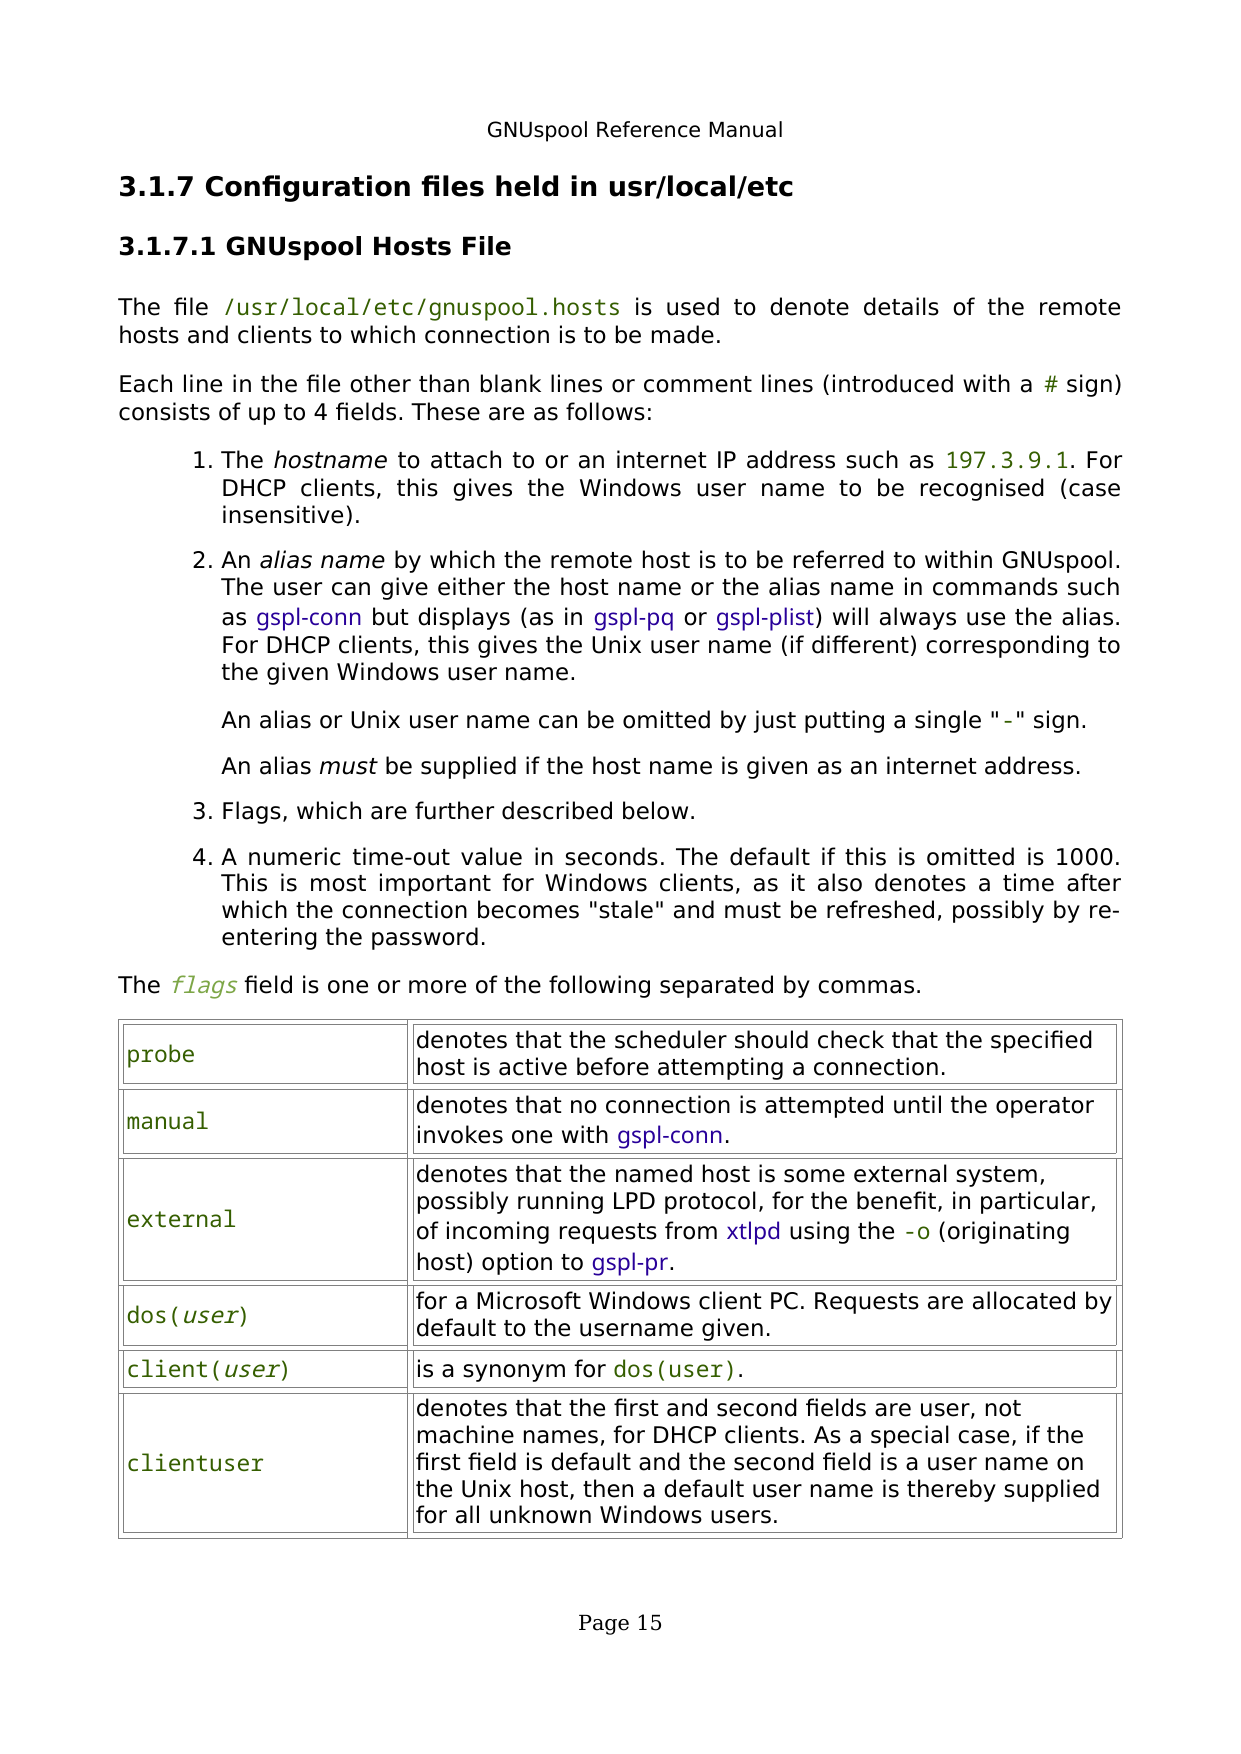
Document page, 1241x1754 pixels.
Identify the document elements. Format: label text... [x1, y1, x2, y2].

table_header probe [119, 1020, 407, 1089]
list An alias name by which the remote host is to be referred to within GNUspool. The user can give either the host name or the alias name in commands such as gspl-conn but displays (as in gspl-pq or gspl-plist) will always use the alias. For DHCP clients, this gives the Unix user name (if different) corresponding to the given Windows user name. [192, 547, 1122, 686]
list A numeric time-out value in seconds. The default if this is omitted is 1000. This is most important for Windows clients, as it also denotes a time after which the connection becomes "stale" and must be refreshed, possibly by re-entering the password. [192, 844, 1122, 951]
table_cell client(user) [119, 1351, 407, 1393]
table_cell is a synonym for dos(user). [408, 1351, 1122, 1393]
text The file /usr/local/etc/gnuspool.hosts is used to denote details of the remote hosts and clients to which connection is to be made. [118, 291, 1122, 349]
list An alias must be supplied if the host name is given as an internet address. [192, 753, 1122, 780]
table_cell clientuser [119, 1394, 407, 1538]
list Flags, which are further described below. [192, 798, 1122, 825]
text The flags field is one or more of the following separated by commas. [118, 969, 1122, 1000]
list The hostname to attach to or an internet IP address such as 197.3.9.1. For DHCP clients, this gives the Windows user name to be recognised (case insensitive). [192, 444, 1122, 529]
table_cell denotes that the named host is some external system, possibly running LPD protocol, for the benefit, in particular, of incoming requests from xtlpd using the -o (originating host) option to gspl-pr. [408, 1159, 1122, 1285]
table_cell manual [119, 1090, 407, 1158]
subtitle GNUspool Hosts File [118, 233, 1122, 262]
table_cell denotes that the first and second fields are user, not machine names, for DHCP clients. As a special case, if the first field is default and the second field is a user name on the Unix host, then a default user name is thereby supplied for all unknown Windows users. [408, 1394, 1122, 1538]
subtitle Configuration files held in usr/local/etc [118, 172, 1122, 203]
table_cell denotes that no connection is attempted until the operator invokes one with gspl-conn. [408, 1090, 1122, 1158]
table_header denotes that the scheduler should check that the specified host is active before attempting a connection. [408, 1020, 1122, 1089]
text Each line in the file other than blank lines or comment lines (introduced with a # sign) consists of up to 4 fields. These are as follows: [118, 368, 1122, 426]
table_cell external [119, 1159, 407, 1285]
table_cell for a Microsoft Windows client PC. Requests are allocated by default to the username given. [408, 1286, 1122, 1350]
list An alias or Unix user name can be omitted by just putting a single "-" sign. [192, 704, 1122, 735]
table_cell dos(user) [119, 1286, 407, 1350]
